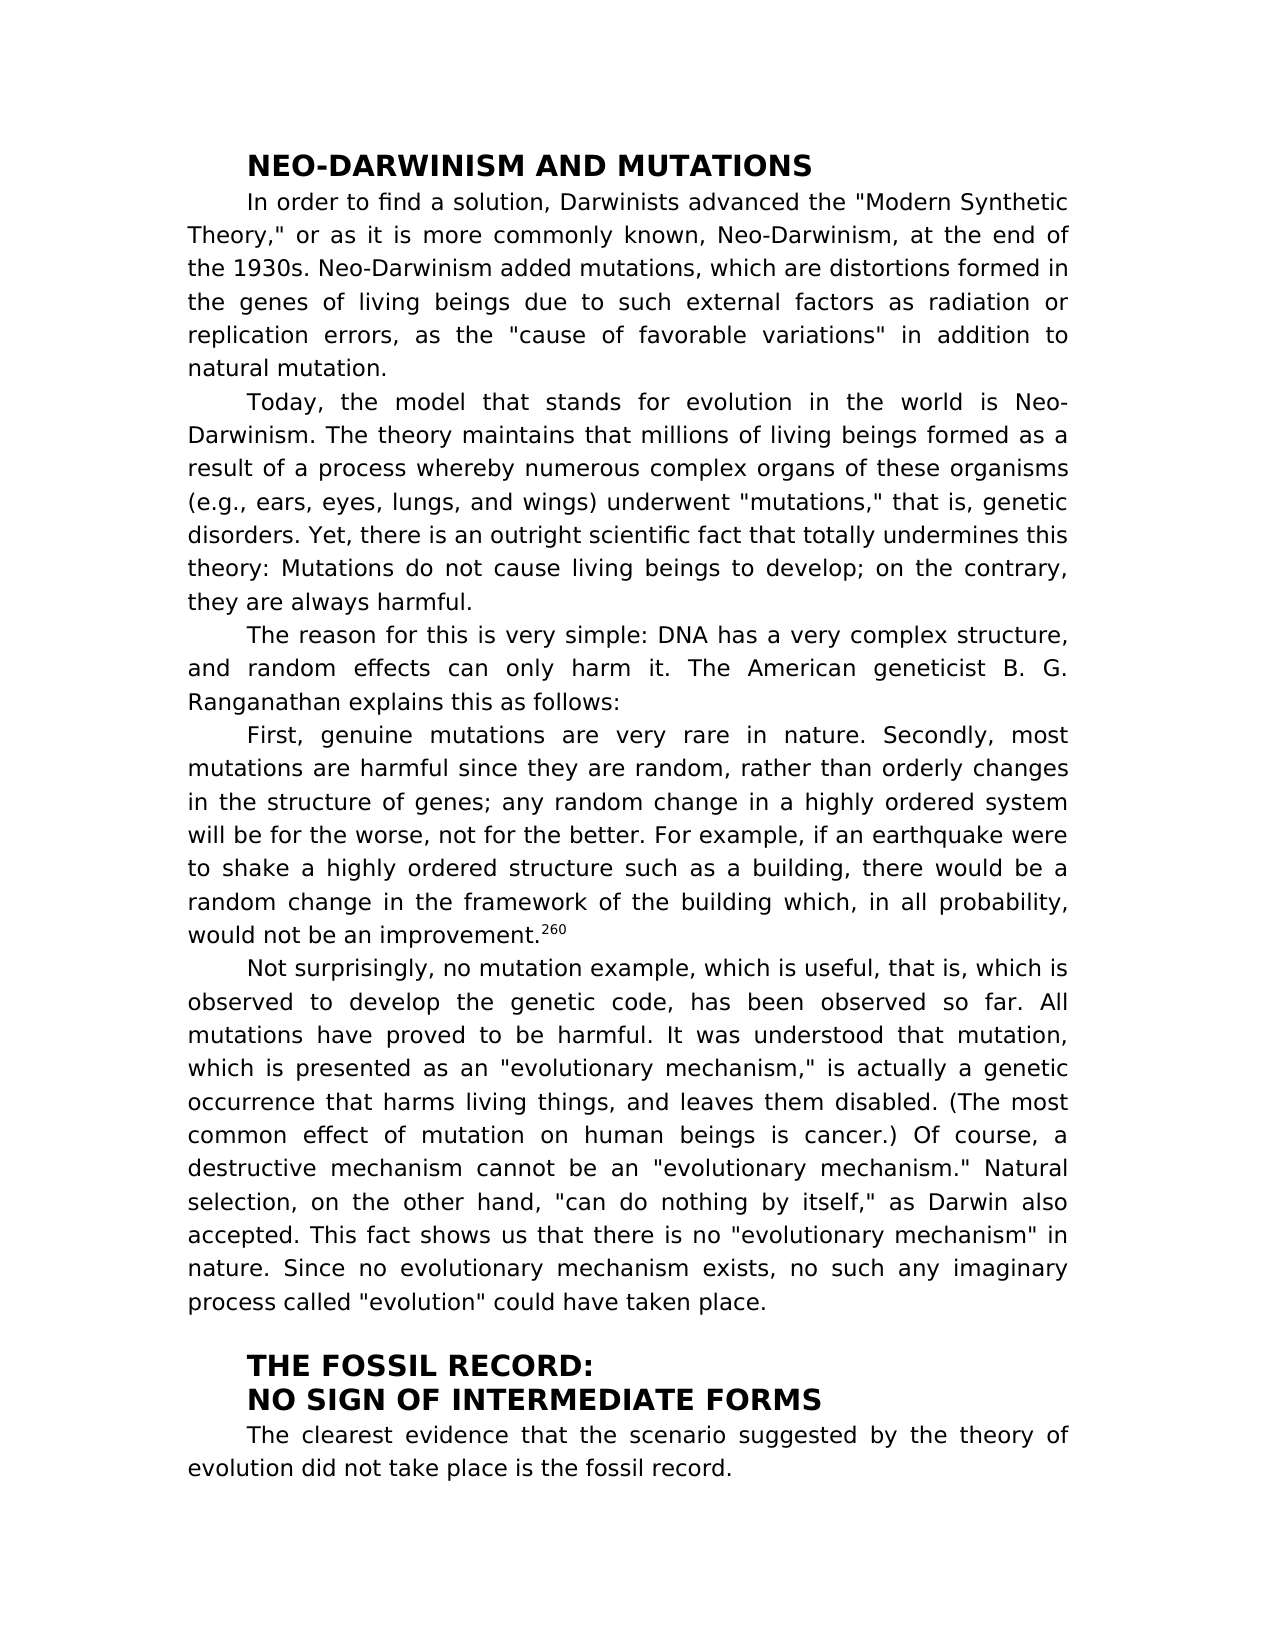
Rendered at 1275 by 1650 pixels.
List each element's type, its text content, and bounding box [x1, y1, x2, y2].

text Neo-Darwinism and Mutations [187, 150, 1070, 183]
text The clearest evidence that the scenario suggested by the theory of evolution did not take place is the fossil record. [187, 1417, 1070, 1483]
text In order to find a solution, Darwinists advanced the "Modern Synthetic Theory," or as it is more commonly known, Neo-Darwinism, at the end of the 1930s. Neo-Darwinism added mutations, which are distortions formed in the genes of living beings due to such external factors as radiation or replication errors, as the "cause of favorable variations" in addition to natural mutation. [187, 183, 1070, 383]
text Not surprisingly, no mutation example, which is useful, that is, which is observed to develop the genetic code, has been observed so far. All mutations have proved to be harmful. It was understood that mutation, which is presented as an "evolutionary mechanism," is actually a genetic occurrence that harms living things, and leaves them disabled. (The most common effect of mutation on human beings is cancer.) Of course, a destructive mechanism cannot be an "evolutionary mechanism." Natural selection, on the other hand, "can do nothing by itself," as Darwin also accepted. This fact shows us that there is no "evolutionary mechanism" in nature. Since no evolutionary mechanism exists, no such any imaginary process called "evolution" could have taken place. [187, 950, 1070, 1317]
text The reason for this is very simple: DNA has a very complex structure, and random effects can only harm it. The American geneticist B. G. Ranganathan explains this as follows: [187, 617, 1070, 717]
text The Fossil Record: [187, 1350, 1070, 1383]
text No Sign of Intermediate Forms [187, 1383, 1070, 1417]
text First, genuine mutations are very rare in nature. Secondly, most mutations are harmful since they are random, rather than orderly changes in the structure of genes; any random change in a highly ordered system will be for the worse, not for the better. For example, if an earthquake were to shake a highly ordered structure such as a building, there would be a random change in the framework of the building which, in all probability, would not be an improvement.260 [187, 717, 1070, 950]
text Today, the model that stands for evolution in the world is Neo-Darwinism. The theory maintains that millions of living beings formed as a result of a process whereby numerous complex organs of these organisms (e.g., ears, eyes, lungs, and wings) underwent "mutations," that is, genetic disorders. Yet, there is an outright scientific fact that totally undermines this theory: Mutations do not cause living beings to develop; on the contrary, they are always harmful. [187, 383, 1070, 617]
